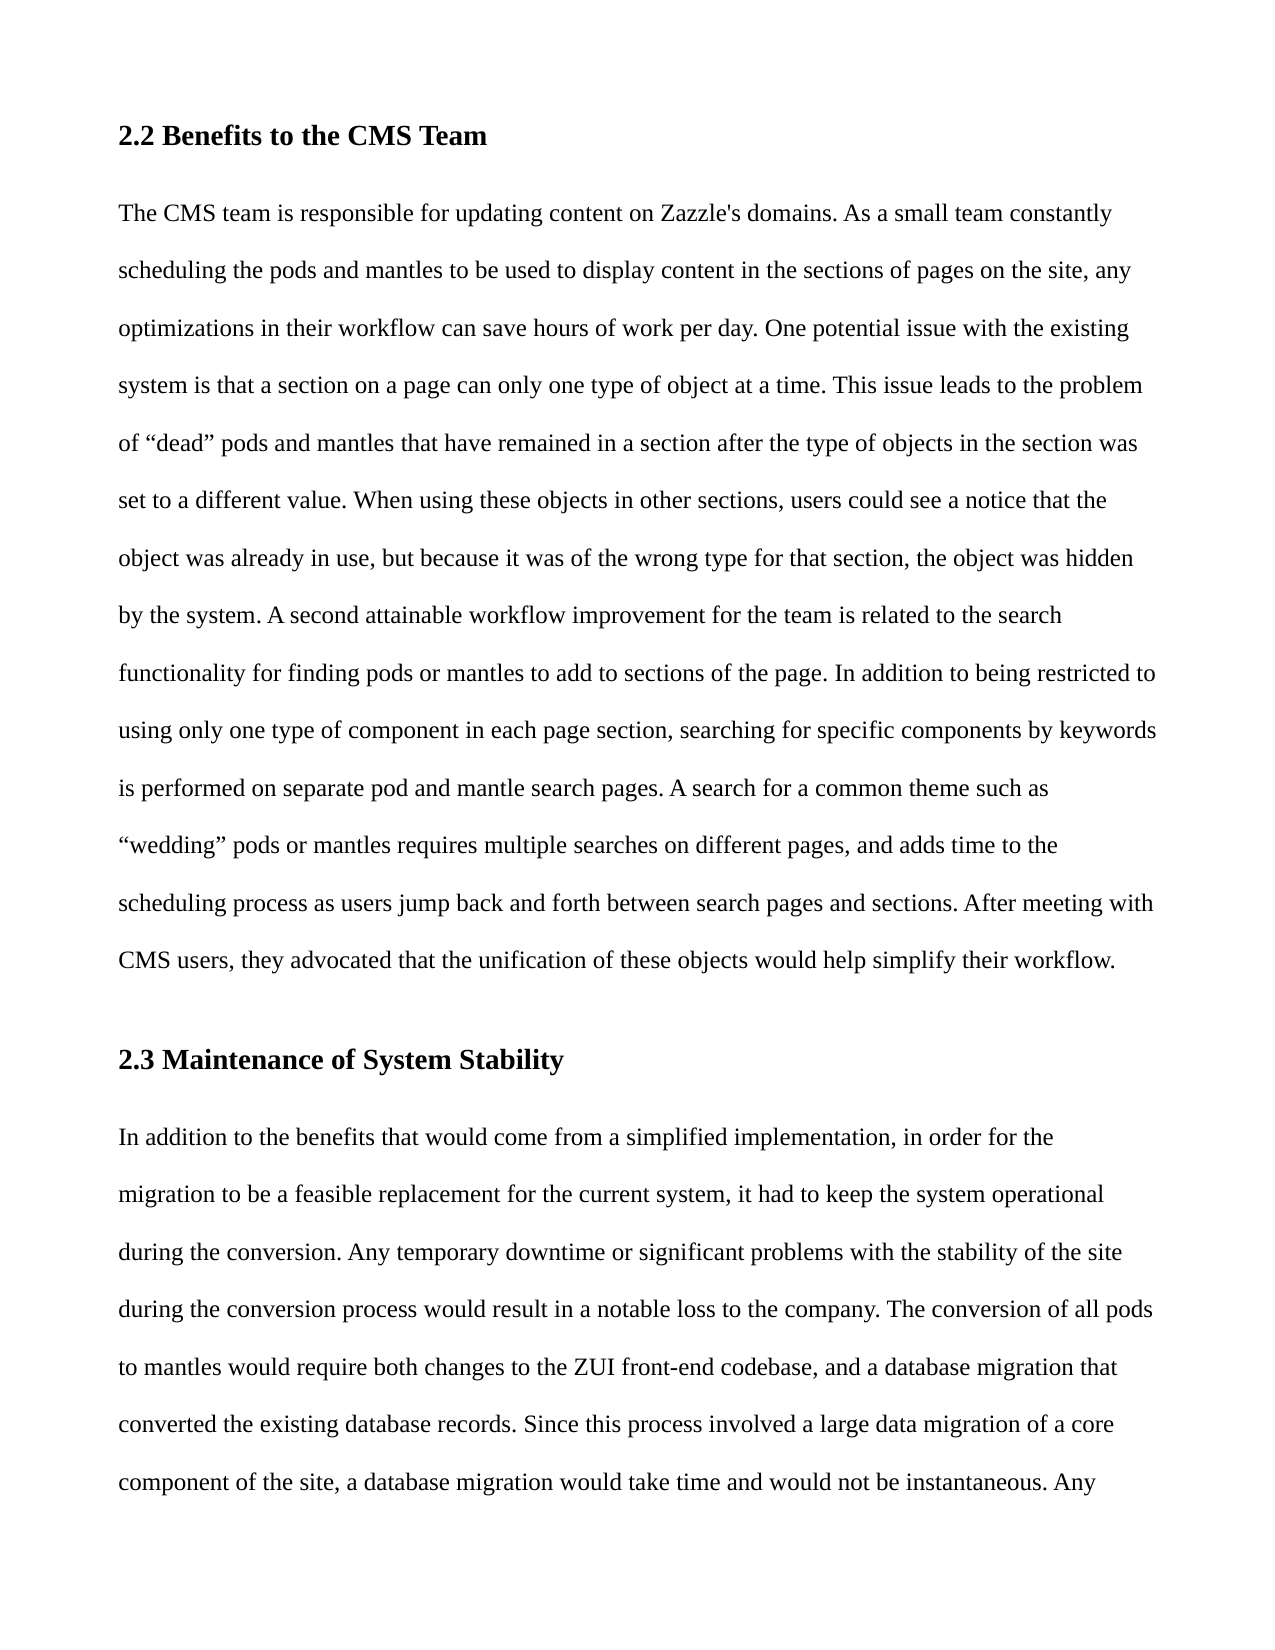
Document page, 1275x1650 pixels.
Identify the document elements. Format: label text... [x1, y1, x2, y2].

subtitle 2.2 Benefits to the CMS Team [118, 118, 1157, 152]
subtitle 2.3 Maintenance of System Stability [118, 1042, 1157, 1076]
text In addition to the benefits that would come from a simplified implementation, in order for the migration to be a feasible replacement for the current system, it had to keep the system operational during the conversion. Any temporary downtime or significant problems with the stability of the site during the conversion process would result in a notable loss to the company. The conversion of all pods to mantles would require both changes to the ZUI front-end codebase, and a database migration that converted the existing database records. Since this process involved a large data migration of a core component of the site, a database migration would take time and would not be instantaneous. Any [118, 1122, 1157, 1496]
text The CMS team is responsible for updating content on Zazzle's domains. As a small team constantly scheduling the pods and mantles to be used to display content in the sections of pages on the site, any optimizations in their workflow can save hours of work per day. One potential issue with the existing system is that a section on a page can only one type of object at a time. This issue leads to the problem of “dead” pods and mantles that have remained in a section after the type of objects in the section was set to a different value. When using these objects in other sections, users could see a notice that the object was already in use, but because it was of the wrong type for that section, the object was hidden by the system. A second attainable workflow improvement for the team is related to the search functionality for finding pods or mantles to add to sections of the page. In addition to being restricted to using only one type of component in each page section, searching for specific components by keywords is performed on separate pod and mantle search pages. A search for a common theme such as “wedding” pods or mantles requires multiple searches on different pages, and adds time to the scheduling process as users jump back and forth between search pages and sections. After meeting with CMS users, they advocated that the unification of these objects would help simplify their workflow. [118, 198, 1157, 974]
